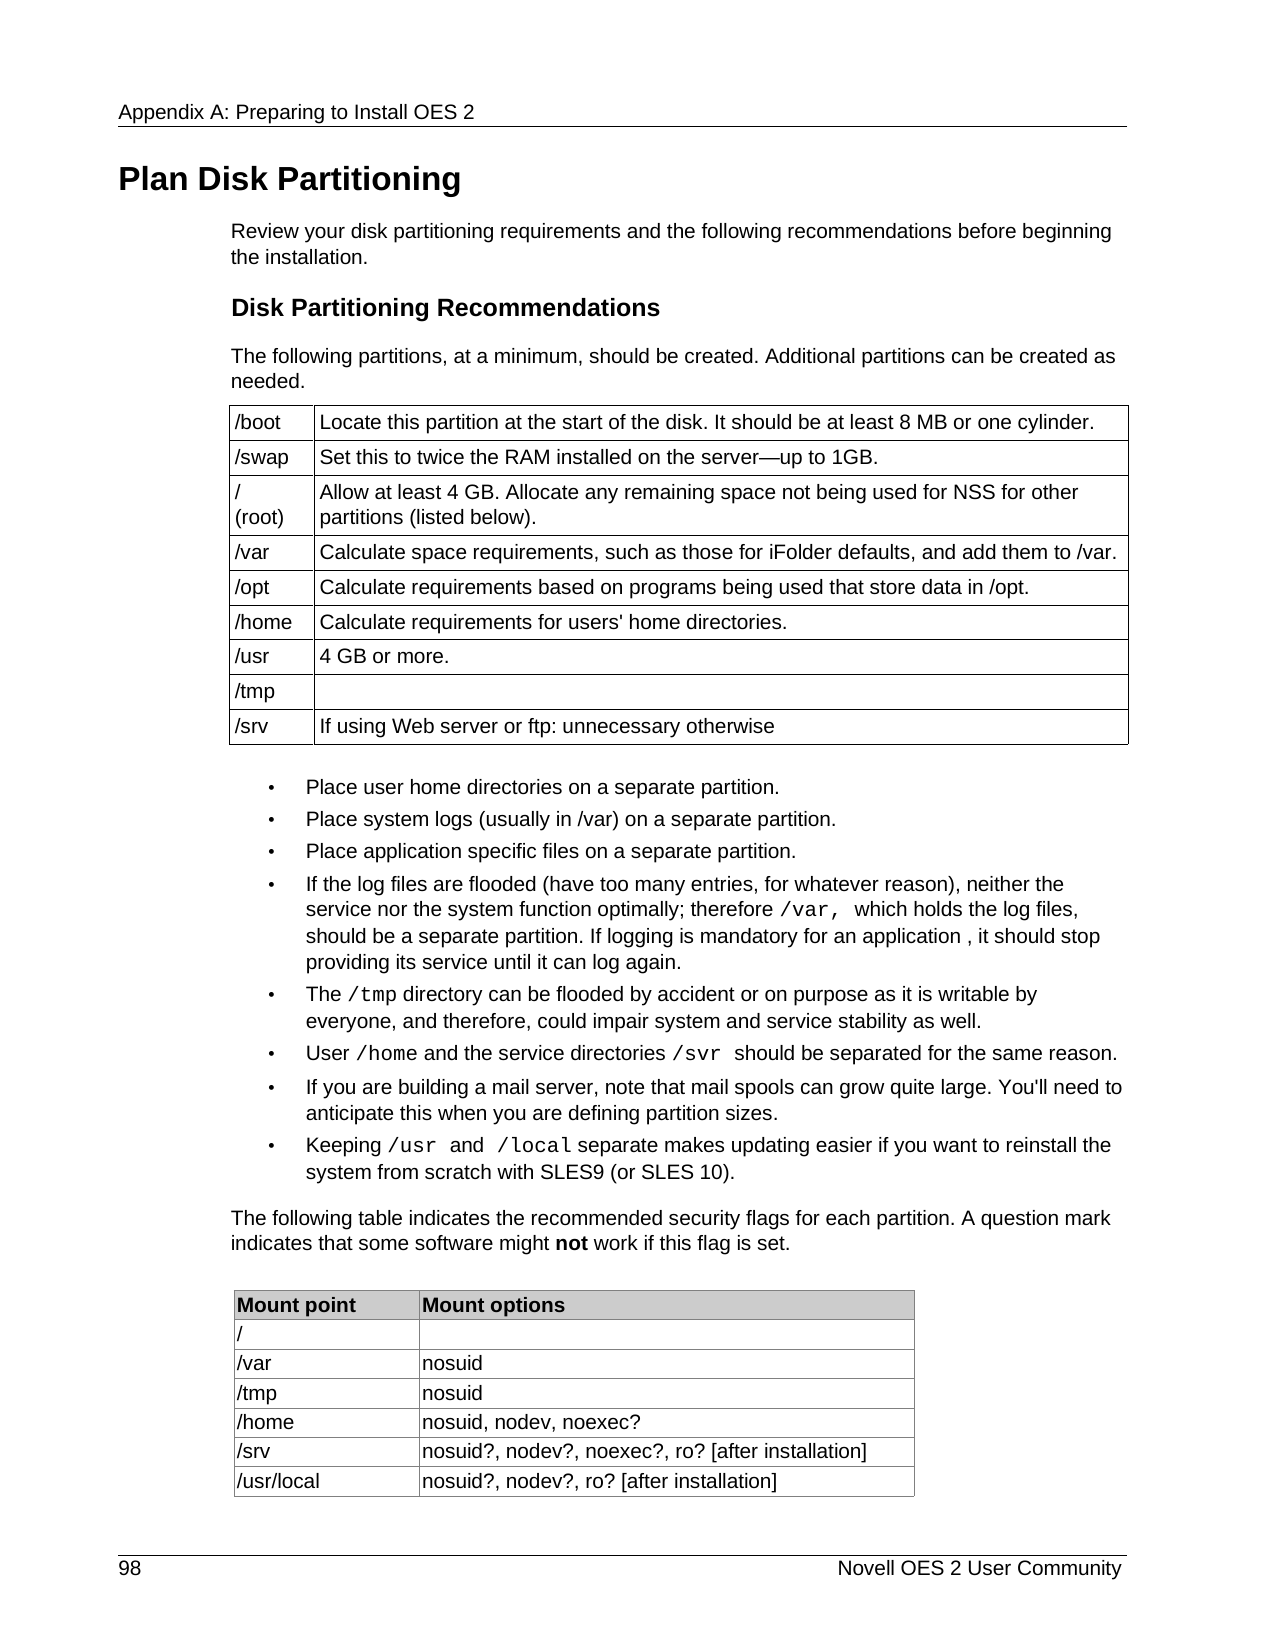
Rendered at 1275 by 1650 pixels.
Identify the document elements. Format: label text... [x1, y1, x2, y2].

list Keeping /usr and /local separate makes updating easier if you want to reinstall the system from scratch with SLES9 (or SLES 10). [268, 1133, 1127, 1184]
list User /home and the service directories /svr should be separated for the same reason. [268, 1042, 1127, 1067]
text Review your disk partitioning requirements and the following recommendations before beginning the installation. [231, 220, 1127, 269]
list If the log files are flooded (have too many entries, for whatever reason), neither the service nor the system function optimally; therefore /var, which holds the log files, should be a separate partition. If logging is mandatory for an application , it should stop providing its service until it can log again. [268, 872, 1127, 974]
table_cell Calculate requirements based on programs being used that store data in /opt. [315, 571, 1128, 605]
list Place application specific files on a separate partition. [268, 840, 1127, 863]
list Place system logs (usually in /var) on a separate partition. [268, 808, 1127, 831]
table_cell / [235, 1320, 419, 1349]
table_cell [420, 1320, 914, 1349]
text The following partitions, at a minimum, should be created. Additional partitions can be created as needed. [231, 344, 1127, 393]
table_cell /srv [235, 1438, 419, 1466]
list If you are building a mail server, note that mail spools can grow quite large. You'll need to anticipate this when you are defining partition sizes. [268, 1076, 1127, 1124]
table_cell Calculate requirements for users' home directories. [315, 606, 1128, 639]
table_cell /tmp [235, 1379, 419, 1408]
subtitle Disk Partitioning Recommendations [231, 294, 1127, 322]
table_cell 4 GB or more. [315, 640, 1128, 674]
table_cell If using Web server or ftp: unnecessary otherwise [315, 710, 1128, 744]
table_header Mount options [420, 1291, 914, 1319]
table_cell /usr/local [235, 1467, 419, 1496]
table_cell nosuid [420, 1379, 914, 1408]
table_cell Set this to twice the RAM installed on the server—up to 1GB. [315, 441, 1128, 475]
table_header /boot [230, 406, 313, 440]
table_cell /srv [230, 710, 313, 744]
table_cell /var [230, 536, 313, 570]
table_cell nosuid [420, 1350, 914, 1378]
table_cell Allow at least 4 GB. Allocate any remaining space not being used for NSS for other partitions (listed below). [315, 476, 1128, 535]
subtitle Plan Disk Partitioning [118, 161, 1127, 198]
text The following table indicates the recommended security flags for each partition. A question mark indicates that some software might not work if this flag is set. [231, 1206, 1127, 1255]
table_cell /home [230, 606, 313, 639]
list The /tmp directory can be flooded by accident or on purpose as it is writable by everyone, and therefore, could impair system and service stability as well. [268, 983, 1127, 1033]
table_cell nosuid?, nodev?, ro? [after installation] [420, 1467, 914, 1496]
table_cell nosuid?, nodev?, noexec?, ro? [after installation] [420, 1438, 914, 1466]
table_cell nosuid, nodev, noexec? [420, 1409, 914, 1437]
table_header Mount point [235, 1291, 419, 1319]
table_cell /swap [230, 441, 313, 475]
table_cell / (root) [230, 476, 313, 535]
list Place user home directories on a separate partition. [268, 776, 1127, 799]
table_cell [315, 675, 1128, 709]
table_cell /var [235, 1350, 419, 1378]
table_header Locate this partition at the start of the disk. It should be at least 8 MB or one cylinder. [315, 406, 1128, 440]
table_cell /usr [230, 640, 313, 674]
table_cell /tmp [230, 675, 313, 709]
table_cell Calculate space requirements, such as those for iFolder defaults, and add them to /var. [315, 536, 1128, 570]
table_cell /home [235, 1409, 419, 1437]
table_cell /opt [230, 571, 313, 605]
